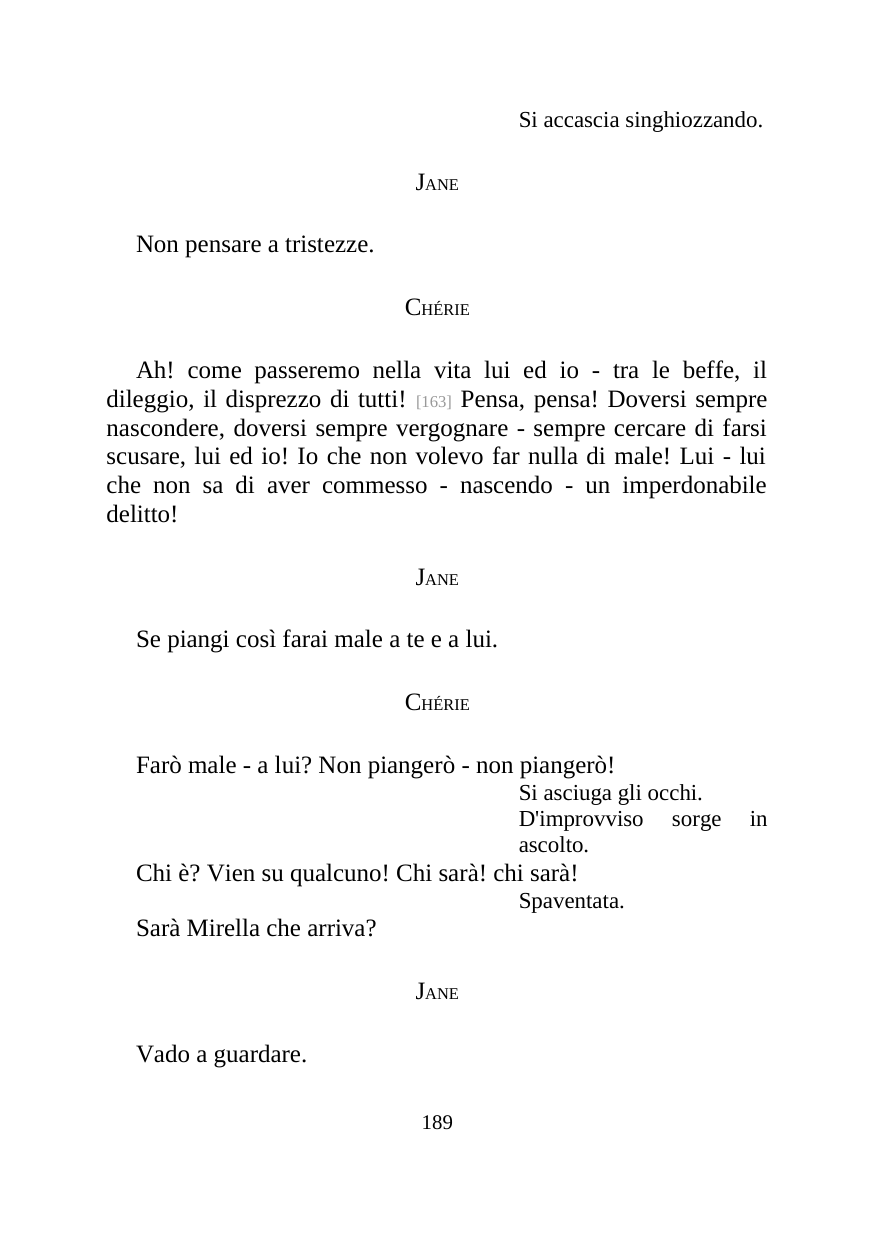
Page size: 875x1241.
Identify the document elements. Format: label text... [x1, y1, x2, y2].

text Chi è? Vien su qualcuno! Chi sarà! chi sarà! [106, 858, 768, 887]
text Jane [106, 562, 768, 590]
text Sarà Mirella che arriva? [106, 913, 768, 942]
text Non pensare a tristezze. [106, 229, 768, 258]
text Se piangi così farai male a te e a lui. [106, 624, 768, 653]
text Vado a guardare. [106, 1039, 768, 1067]
text Si accascia singhiozzando. [518, 106, 768, 133]
text Farò male - a lui? Non piangerò - non piangerò! [106, 750, 768, 779]
text Ah! come passeremo nella vita lui ed io - tra le beffe, il dileggio, il disprezzo di tutti! [163] Pensa, pensa! Doversi sempre nascondere, doversi sempre vergognare - sempre cercare di farsi scusare, lui ed io! Io che non volevo far nulla di male! Lui - lui che non sa di aver commesso - nascendo - un imperdonabile delitto! [106, 355, 768, 528]
text Jane [106, 976, 768, 1004]
text Spaventata. [518, 887, 768, 913]
text Jane [106, 167, 768, 195]
text D'improvviso sorge in ascolto. [518, 805, 768, 858]
text Si asciuga gli occhi. [518, 779, 768, 805]
text Chérie [106, 292, 768, 321]
text Chérie [106, 687, 768, 716]
